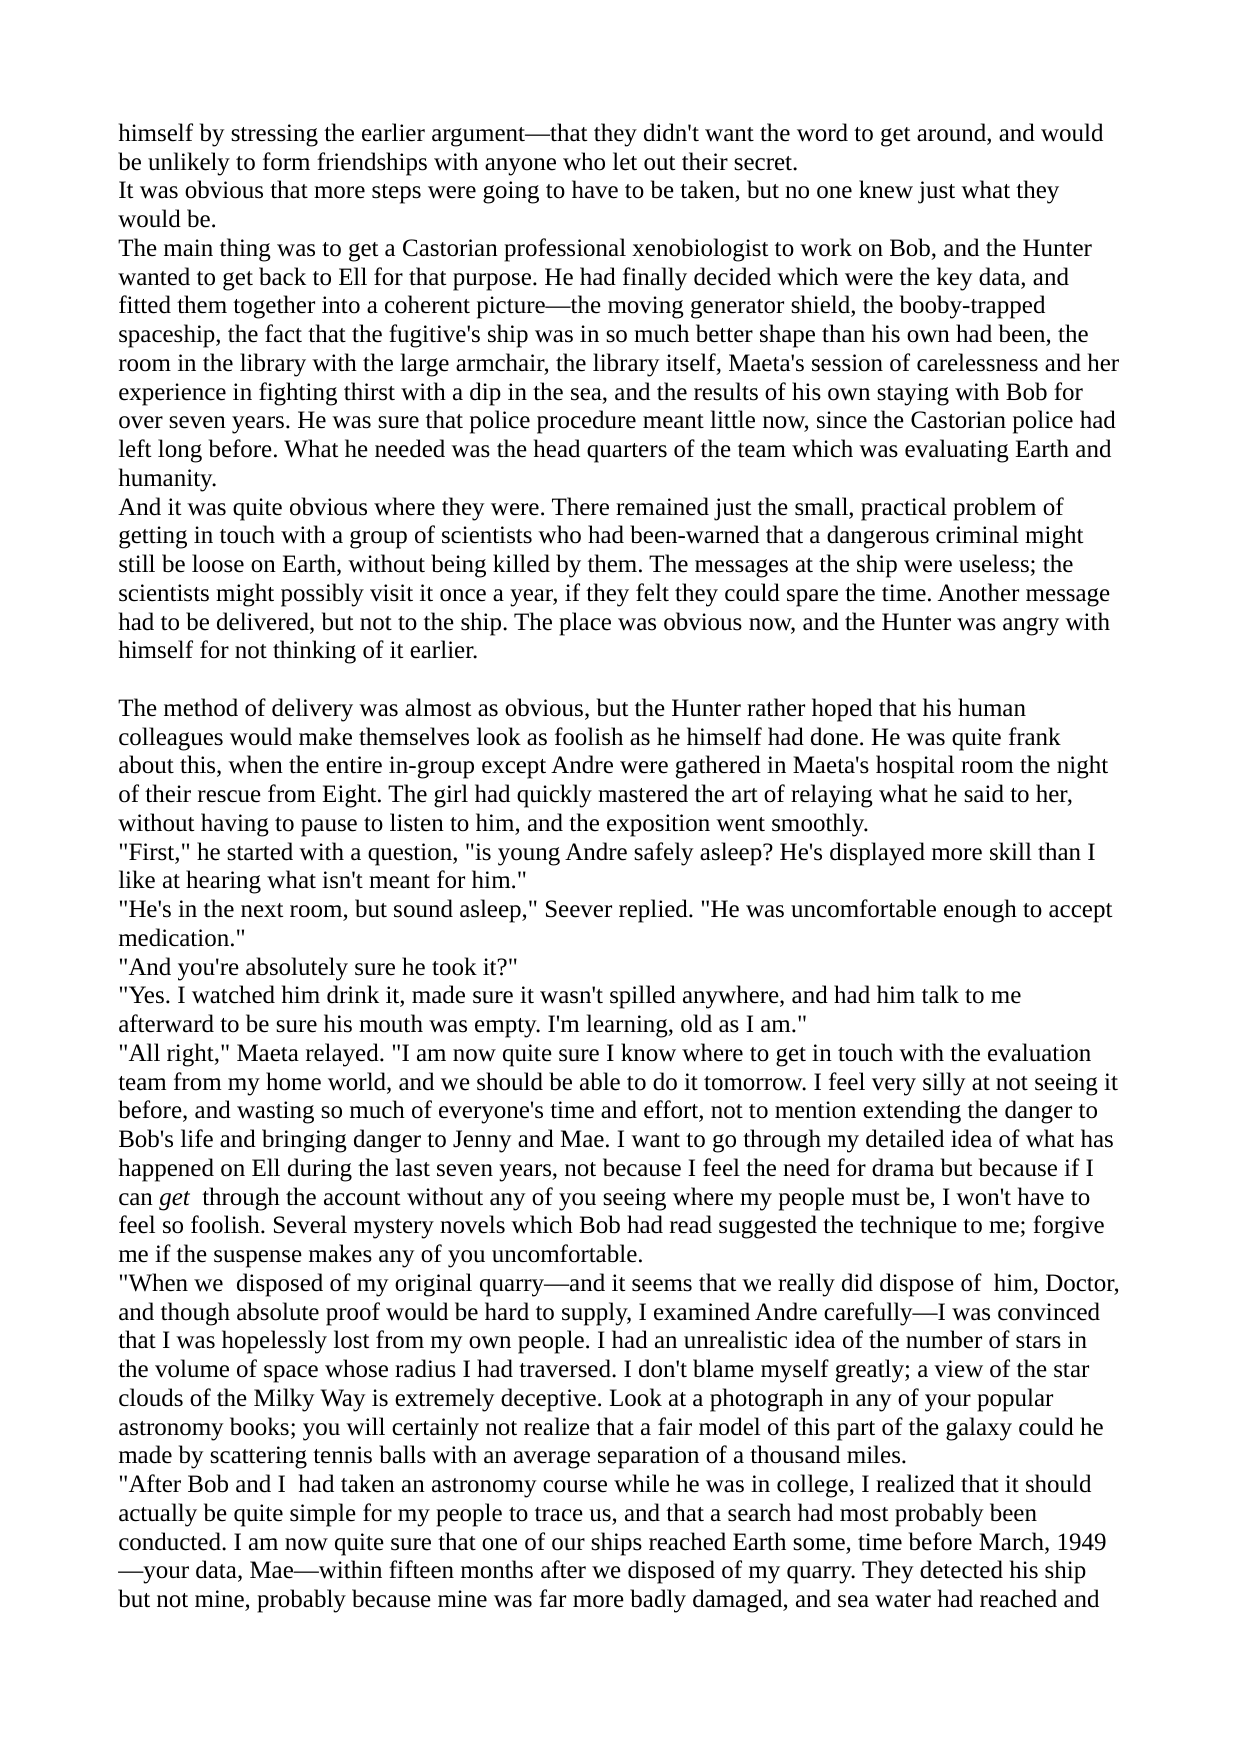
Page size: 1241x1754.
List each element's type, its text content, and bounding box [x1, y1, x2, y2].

text "All right," Maeta relayed. "I am now quite sure I know where to get in touch with the evaluation team from my home world, and we should be able to do it tomorrow. I feel very silly at not seeing it before, and wasting so much of everyone's time and effort, not to mention extending the danger to Bob's life and bringing danger to Jenny and Mae. I want to go through my detailed idea of what has happened on Ell during the last seven years, not because I feel the need for drama but because if I can get through the account without any of you seeing where my people must be, I won't have to feel so foolish. Several mystery novels which Bob had read suggested the technique to me; forgive me if the suspense makes any of you uncomfortable. [118, 1038, 1122, 1268]
text It was obvious that more steps were going to have to be taken, but no one knew just what they would be. [118, 176, 1122, 233]
text himself by stressing the earlier argument—that they didn't want the word to get around, and would be unlikely to form friendships with anyone who let out their secret. [118, 118, 1122, 176]
text The main thing was to get a Castorian professional xenobiologist to work on Bob, and the Hunter wanted to get back to Ell for that purpose. He had finally decided which were the key data, and fitted them together into a coherent picture—the moving generator shield, the booby-trapped spaceship, the fact that the fugitive's ship was in so much better shape than his own had been, the room in the library with the large armchair, the library itself, Maeta's session of carelessness and her experience in fighting thirst with a dip in the sea, and the results of his own staying with Bob for over seven years. He was sure that police procedure meant little now, since the Castorian police had left long before. What he needed was the head quarters of the team which was evaluating Earth and humanity. [118, 233, 1122, 492]
text "After Bob and I had taken an astronomy course while he was in college, I realized that it should actually be quite simple for my people to trace us, and that a search had most probably been conducted. I am now quite sure that one of our ships reached Earth some, time before March, 1949—your data, Mae—within fifteen months after we disposed of my quarry. They detected his ship but not mine, probably because mine was far more badly damaged, and sea water had reached and [118, 1469, 1122, 1613]
text The method of delivery was almost as obvious, but the Hunter rather hoped that his human colleagues would make themselves look as foolish as he himself had done. He was quite frank about this, when the entire in-group except Andre were gathered in Maeta's hospital room the night of their rescue from Eight. The girl had quickly mastered the art of relaying what he said to her, without having to pause to listen to him, and the exposition went smoothly. [118, 693, 1122, 837]
text "First," he started with a question, "is young Andre safely asleep? He's displayed more skill than I like at hearing what isn't meant for him." [118, 837, 1122, 894]
text "Yes. I watched him drink it, made sure it wasn't spilled anywhere, and had him talk to me afterward to be sure his mouth was empty. I'm learning, old as I am." [118, 981, 1122, 1038]
text And it was quite obvious where they were. There remained just the small, practical problem of getting in touch with a group of scientists who had been-warned that a dangerous criminal might still be loose on Earth, without being killed by them. The messages at the ship were useless; the scientists might possibly visit it once a year, if they felt they could spare the time. Another message had to be delivered, but not to the ship. The place was obvious now, and the Hunter was angry with himself for not thinking of it earlier. [118, 492, 1122, 664]
text "And you're absolutely sure he took it?" [118, 952, 1122, 981]
text "He's in the next room, but sound asleep," Seever replied. "He was uncomfortable enough to accept medication." [118, 894, 1122, 952]
text "When we disposed of my original quarry—and it seems that we really did dispose of him, Doctor, and though absolute proof would be hard to supply, I examined Andre carefully—I was convinced that I was hopelessly lost from my own people. I had an unrealistic idea of the number of stars in the volume of space whose radius I had traversed. I don't blame myself greatly; a view of the star clouds of the Milky Way is extremely deceptive. Look at a photograph in any of your popular astronomy books; you will certainly not realize that a fair model of this part of the galaxy could he made by scattering tennis balls with an average separation of a thousand miles. [118, 1268, 1122, 1469]
